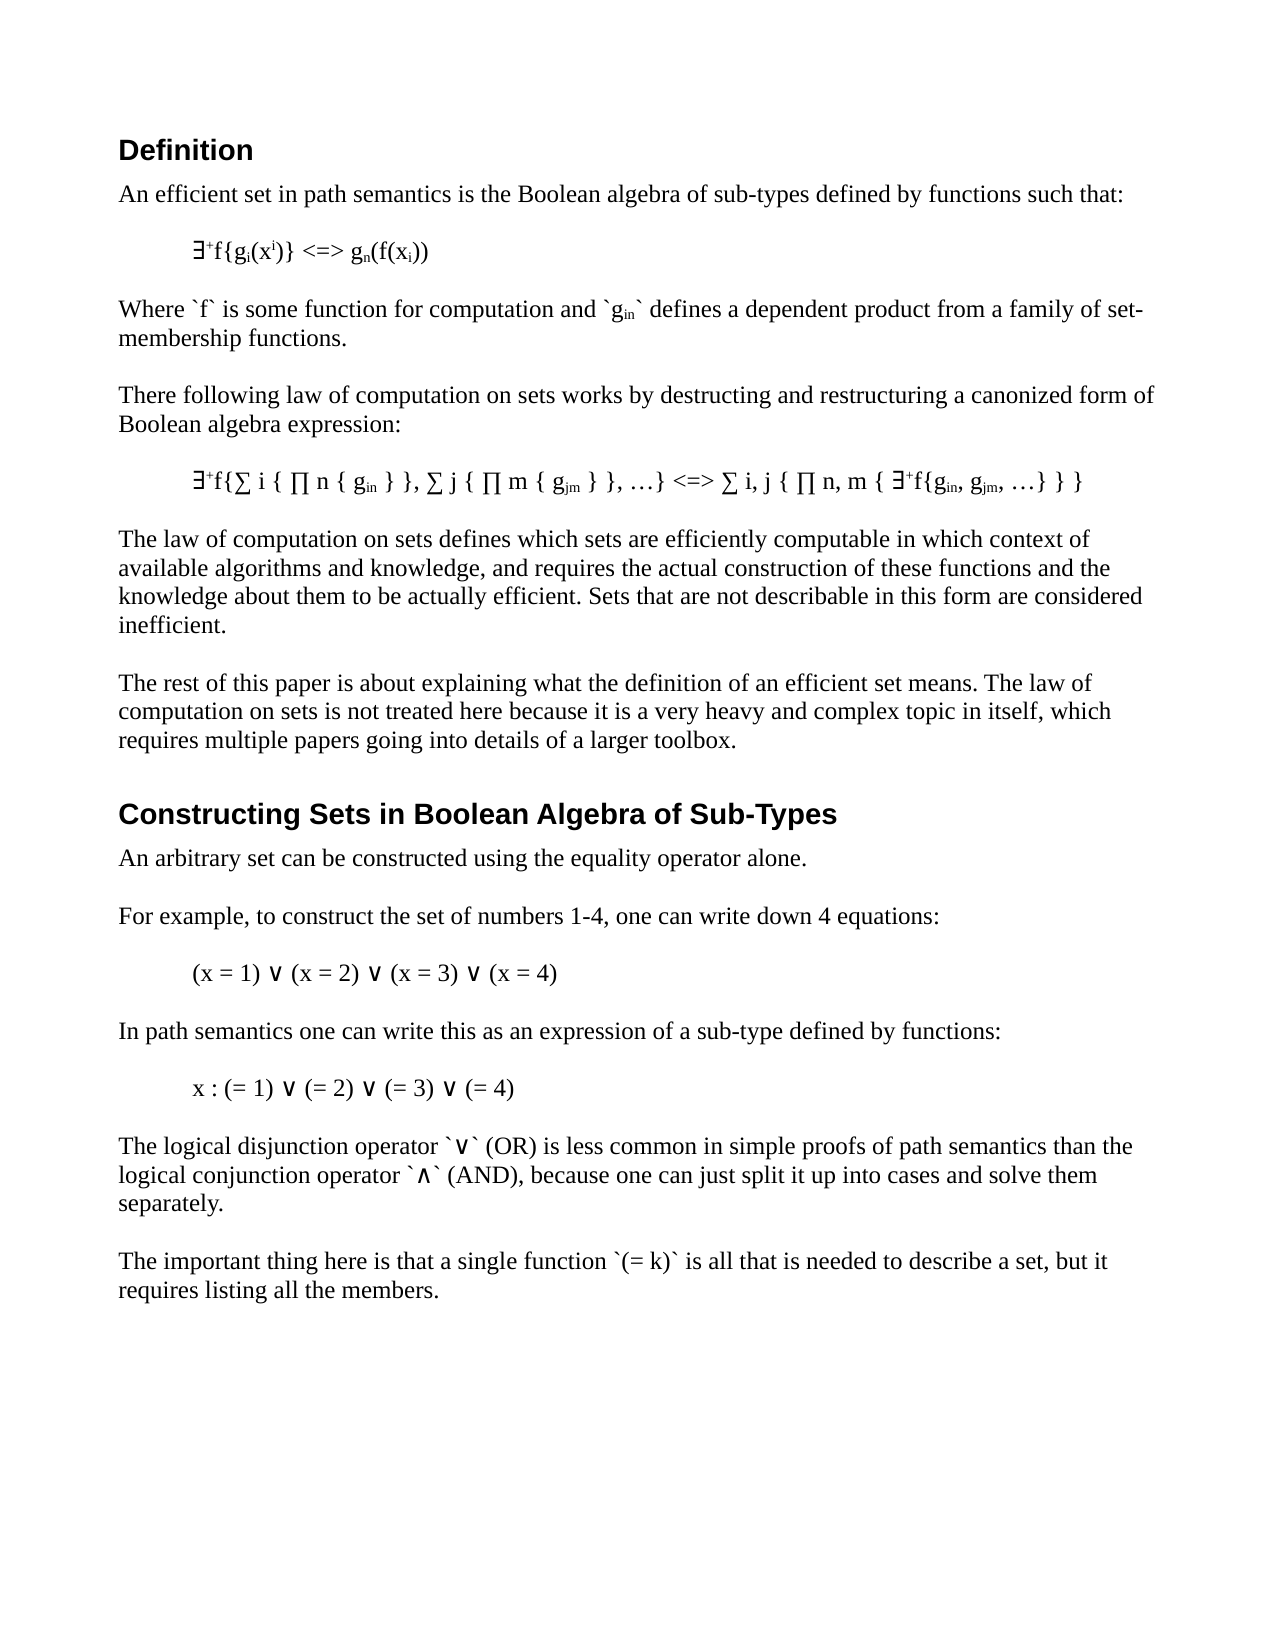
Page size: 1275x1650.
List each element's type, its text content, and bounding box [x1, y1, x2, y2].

text An efficient set in path semantics is the Boolean algebra of sub-types defined by functions such that: [118, 179, 1157, 208]
text The logical disjunction operator `∨` (OR) is less common in simple proofs of path semantics than the logical conjunction operator `∧` (AND), because one can just split it up into cases and solve them separately. [118, 1131, 1157, 1217]
text x : (= 1) ∨ (= 2) ∨ (= 3) ∨ (= 4) [118, 1073, 1157, 1102]
text The rest of this paper is about explaining what the definition of an efficient set means. The law of computation on sets is not treated here because it is a very heavy and complex topic in itself, which requires multiple papers going into details of a larger toolbox. [118, 668, 1157, 754]
text Where `f` is some function for computation and `gin` defines a dependent product from a family of set-membership functions. [118, 294, 1157, 351]
text For example, to construct the set of numbers 1-4, one can write down 4 equations: [118, 901, 1157, 930]
text The law of computation on sets defines which sets are efficiently computable in which context of available algorithms and knowledge, and requires the actual construction of these functions and the knowledge about them to be actually efficient. Sets that are not describable in this form are considered inefficient. [118, 524, 1157, 639]
subtitle Definition [118, 133, 1157, 166]
text The important thing here is that a single function `(= k)` is all that is needed to describe a set, but it requires listing all the members. [118, 1246, 1157, 1303]
text ∃+f{∑ i { ∏ n { gin } }, ∑ j { ∏ m { gjm } }, …} <=> ∑ i, j { ∏ n, m { ∃+f{gin, gjm, …} } } [118, 466, 1157, 495]
text (x = 1) ∨ (x = 2) ∨ (x = 3) ∨ (x = 4) [118, 958, 1157, 987]
text In path semantics one can write this as an expression of a sub-type defined by functions: [118, 1016, 1157, 1045]
subtitle Constructing Sets in Boolean Algebra of Sub-Types [118, 797, 1157, 831]
text There following law of computation on sets works by destructing and restructuring a canonized form of Boolean algebra expression: [118, 380, 1157, 438]
text An arbitrary set can be constructed using the equality operator alone. [118, 843, 1157, 872]
text ∃+f{gi(xi)} <=> gn(f(xi)) [118, 236, 1157, 265]
